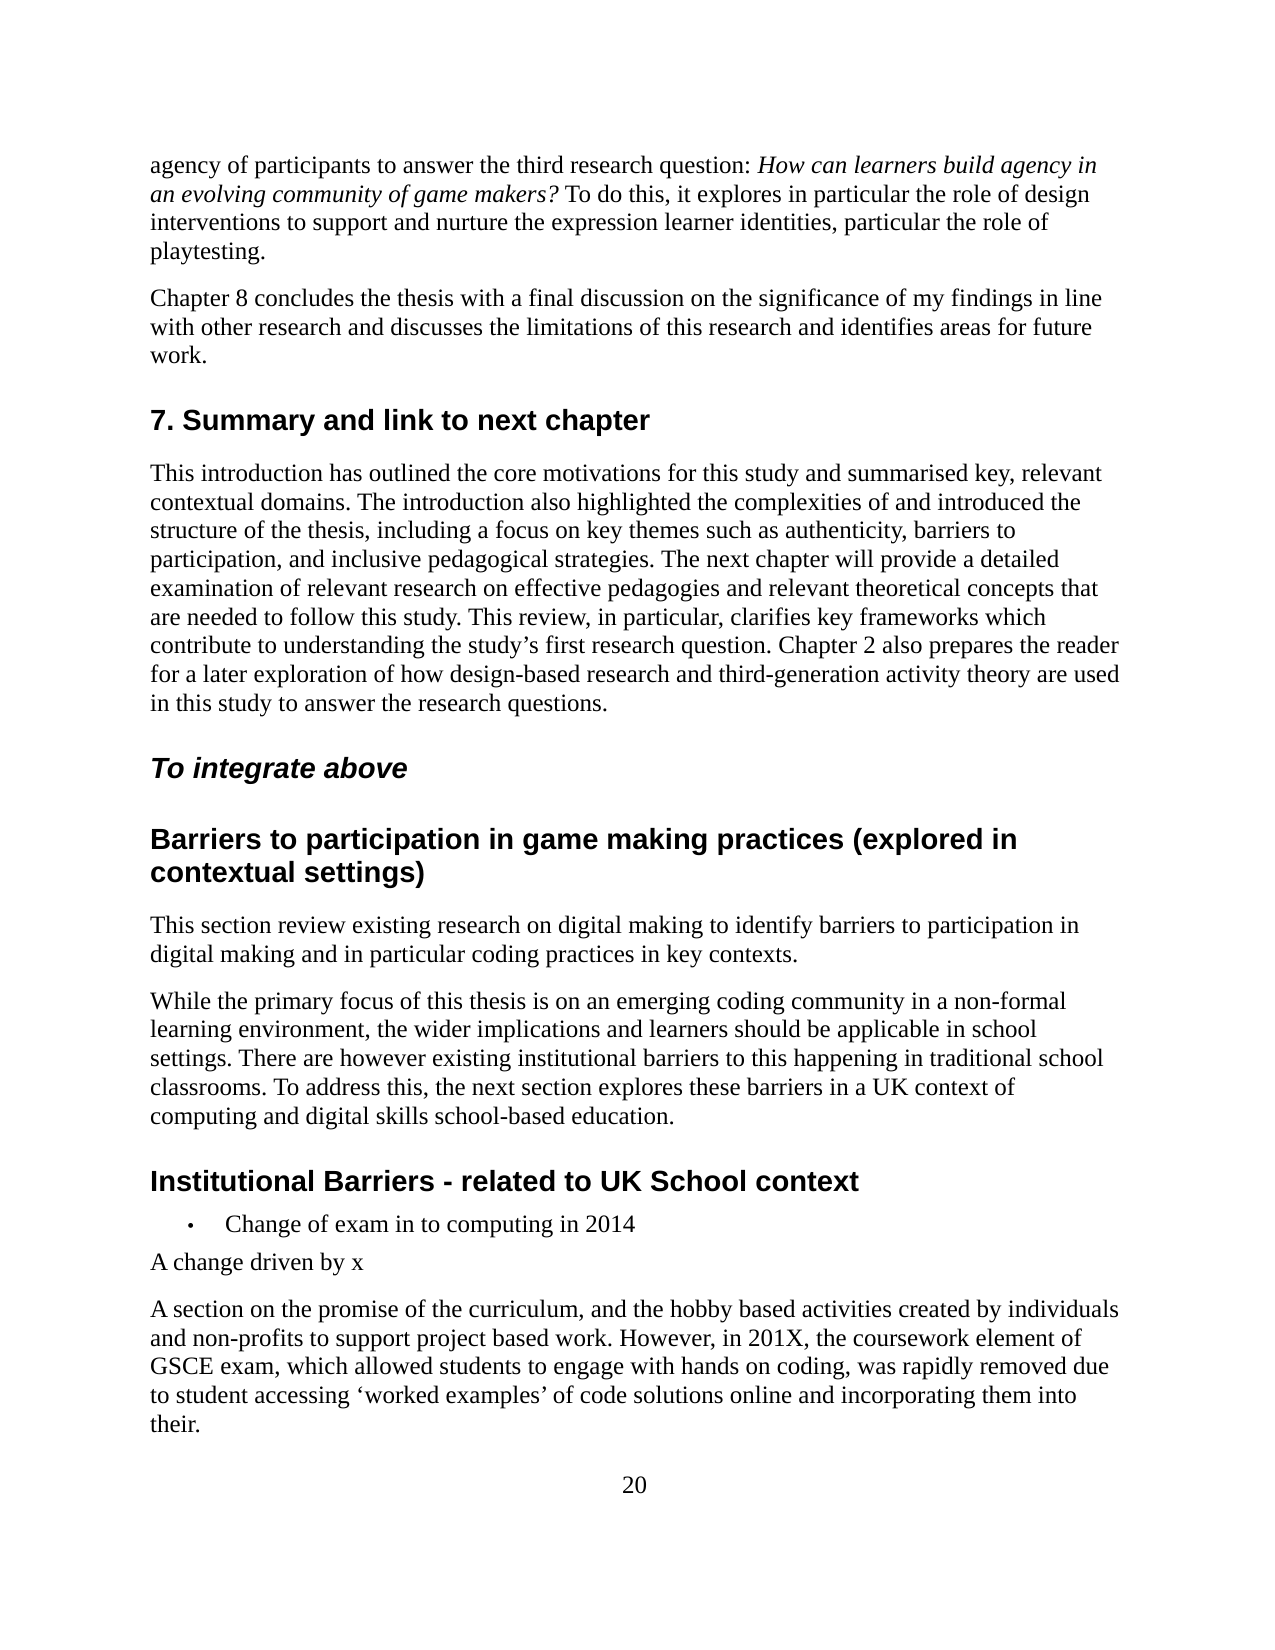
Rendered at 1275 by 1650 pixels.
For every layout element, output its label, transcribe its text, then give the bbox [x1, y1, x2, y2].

text agency of participants to answer the third research question: How can learners build agency in an evolving community of game makers? To do this, it explores in particular the role of design interventions to support and nurture the expression learner identities, particular the role of playtesting. [150, 150, 1125, 265]
text A change driven by x [150, 1247, 1125, 1276]
subtitle Barriers to participation in game making practices (explored in contextual settings) [150, 822, 1125, 889]
text Chapter 8 concludes the thesis with a final discussion on the significance of my findings in line with other research and discusses the limitations of this research and identifies areas for future work. [150, 283, 1125, 369]
text A section on the promise of the curriculum, and the hobby based activities created by individuals and non-profits to support project based work. However, in 201X, the coursework element of GSCE exam, which allowed students to engage with hands on coding, was rapidly removed due to student accessing ‘worked examples’ of code solutions online and incorporating them into their. [150, 1294, 1125, 1438]
subtitle To integrate above [150, 751, 1125, 784]
text This section review existing research on digital making to identify barriers to participation in digital making and in particular coding practices in key contexts. [150, 910, 1125, 968]
text While the primary focus of this thesis is on an emerging coding community in a non-formal learning environment, the wider implications and learners should be applicable in school settings. There are however existing institutional barriers to this happening in traditional school classrooms. To address this, the next section explores these barriers in a UK context of computing and digital skills school-based education. [150, 986, 1125, 1129]
list Change of exam in to computing in 2014 [187, 1209, 1125, 1238]
subtitle 7. Summary and link to next chapter [150, 403, 1125, 437]
text This introduction has outlined the core motivations for this study and summarised key, relevant contextual domains. The introduction also highlighted the complexities of and introduced the structure of the thesis, including a focus on key themes such as authenticity, barriers to participation, and inclusive pedagogical strategies. The next chapter will provide a detailed examination of relevant research on effective pedagogies and relevant theoretical concepts that are needed to follow this study. This review, in particular, clarifies key frameworks which contribute to understanding the study’s first research question. Chapter 2 also prepares the reader for a later exploration of how design-based research and third-generation activity theory are used in this study to answer the research questions. [150, 458, 1125, 717]
subtitle Institutional Barriers - related to UK School context [150, 1163, 1125, 1197]
